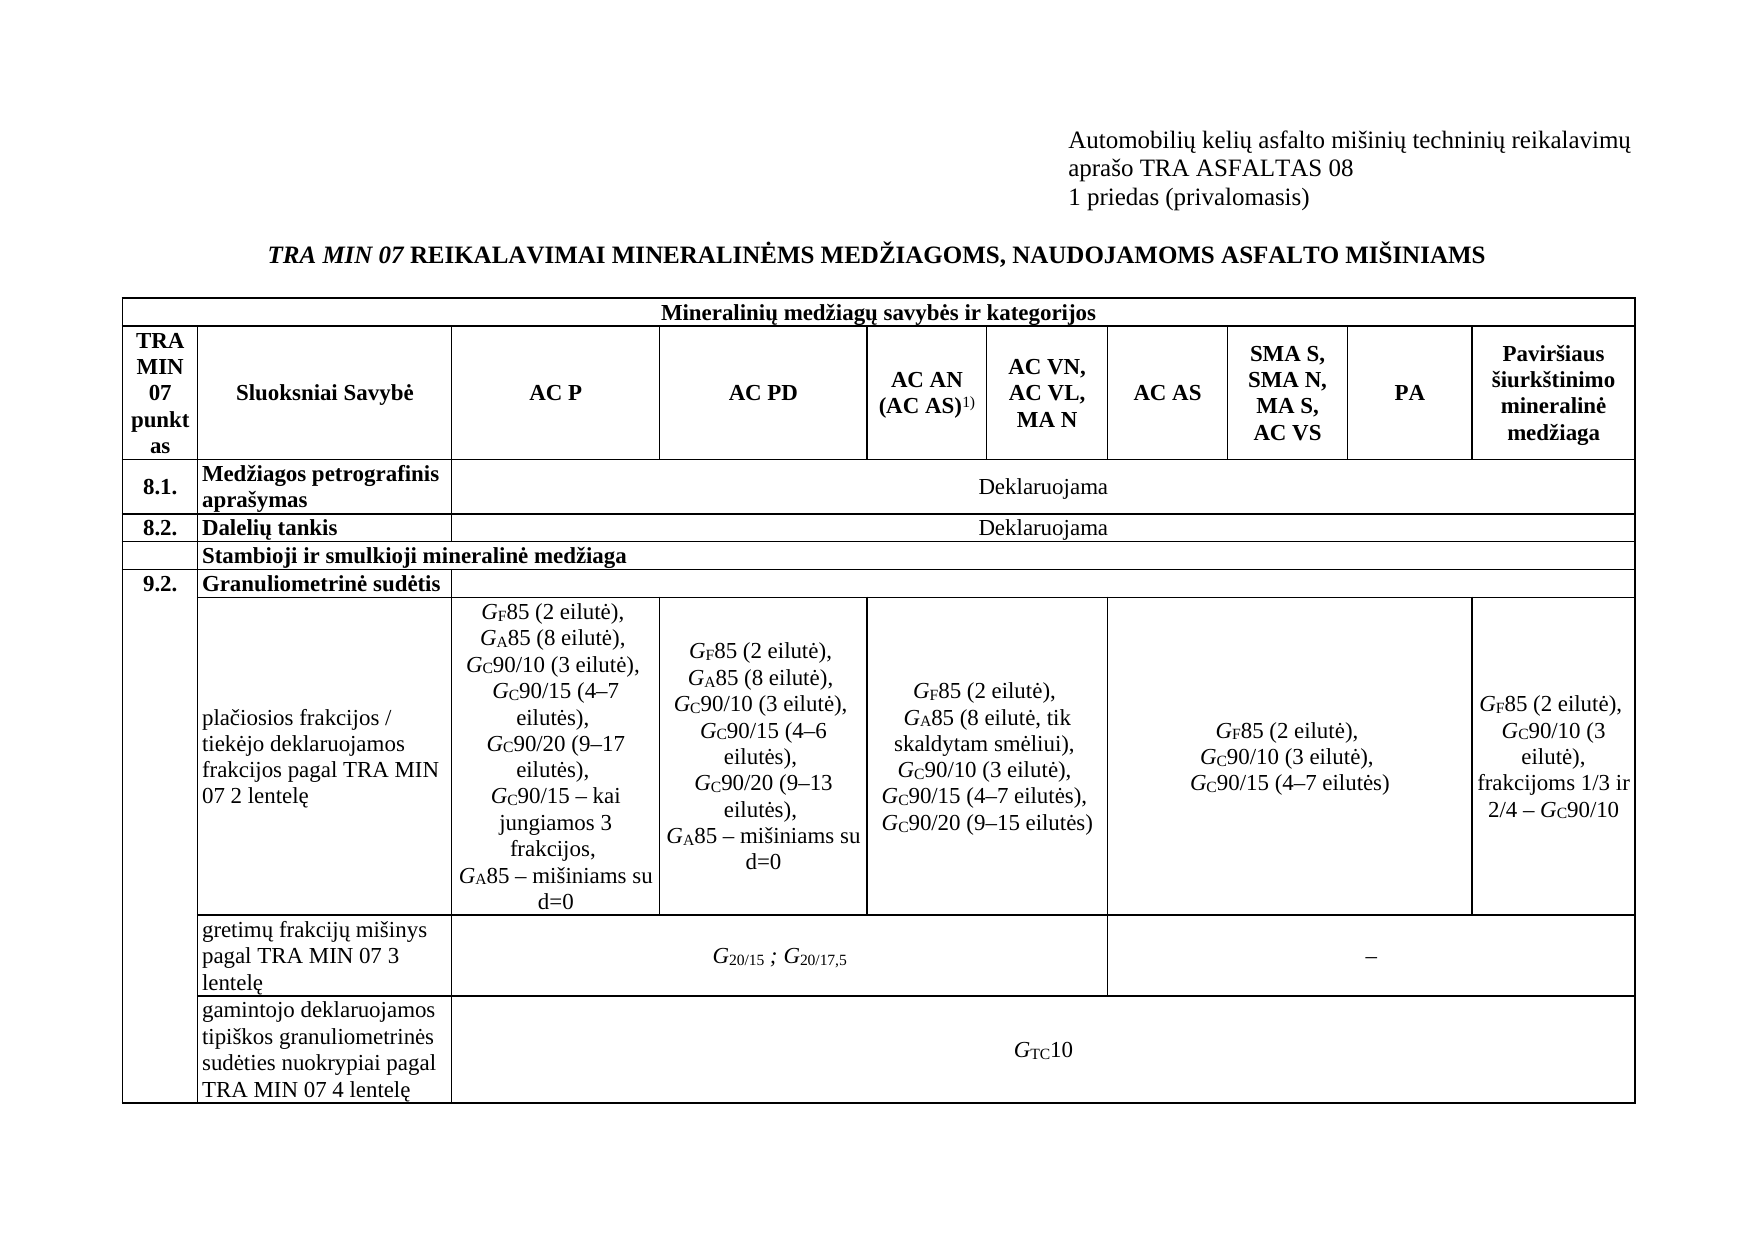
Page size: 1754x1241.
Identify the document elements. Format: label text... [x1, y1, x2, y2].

table_cell Medžiagos petrografinis aprašymas [198, 460, 451, 513]
table_cell plačiosios frakcijos / tiekėjo deklaruojamos frakcijos pagal TRA MIN 07 2 lentelę [198, 598, 451, 914]
table_cell Deklaruojama [452, 515, 1634, 541]
table_header Mineralinių medžiagų savybės ir kategorijos [123, 299, 1634, 325]
table_cell Sluoksniai Savybė [198, 327, 451, 458]
table_cell [123, 542, 197, 569]
table_cell 8.2. [123, 515, 197, 541]
table_cell AC AN (AC AS)1) [868, 327, 986, 458]
table_cell Deklaruojama [452, 460, 1634, 513]
table_cell Paviršiaus šiurkštinimo mineralinė medžiaga [1473, 327, 1634, 458]
text TRA MIN 07 REIKALAVIMAI MINERALINĖMS MEDŽIAGOMS, NAUDOJAMOMS ASFALTO MIŠINIAMS [118, 240, 1635, 268]
table_cell PA [1348, 327, 1471, 458]
table_cell Dalelių tankis [198, 515, 451, 541]
table_cell Stambioji ir smulkioji mineralinė medžiaga [198, 542, 1634, 569]
table_cell AC AS [1108, 327, 1227, 458]
table_cell AC P [452, 327, 659, 458]
table_cell GF85 (2 eilutė), GA85 (8 eilutė), GC90/10 (3 eilutė), GC90/15 (4–7 eilutės), GC90/20 (9–17 eilutės), GC90/15 – kai jungiamos 3 frakcijos, GA85 – mišiniams su d=0 [452, 598, 659, 914]
table_cell [452, 570, 1634, 597]
table_cell GTC10 [452, 997, 1634, 1102]
table_cell – [1108, 916, 1634, 995]
table_cell 8.1. [123, 460, 197, 513]
table_cell gamintojo deklaruojamos tipiškos granuliometrinės sudėties nuokrypiai pagal TRA MIN 07 4 lentelę [198, 997, 451, 1102]
table_cell GF85 (2 eilutė), GC90/10 (3 eilutė), GC90/15 (4–7 eilutės) [1108, 598, 1471, 914]
table_cell [123, 597, 197, 1102]
text Automobilių kelių asfalto mišinių techninių reikalavimų aprašo TRA ASFALTAS 08 [1068, 125, 1635, 182]
table_cell GF85 (2 eilutė), GA85 (8 eilutė, tik skaldytam smėliui), GC90/10 (3 eilutė), GC90/15 (4–7 eilutės), GC90/20 (9–15 eilutės) [868, 598, 1107, 914]
table_cell GF85 (2 eilutė), GA85 (8 eilutė), GC90/10 (3 eilutė), GC90/15 (4–6 eilutės), GC90/20 (9–13 eilutės), GA85 – mišiniams su d=0 [660, 598, 866, 914]
table_cell AC VN, AC VL, MA N [987, 327, 1107, 458]
table_cell AC PD [660, 327, 866, 458]
table_cell GF85 (2 eilutė), GC90/10 (3 eilutė), frakcijoms 1/3 ir 2/4 – GC90/10 [1473, 598, 1634, 914]
table_cell gretimų frakcijų mišinys pagal TRA MIN 07 3 lentelę [198, 916, 451, 995]
table_cell 9.2. [123, 570, 197, 597]
table_cell Granuliometrinė sudėtis [198, 570, 451, 597]
table_cell SMA S, SMA N, MA S, AC VS [1228, 327, 1347, 458]
text 1 priedas (privalomasis) [1068, 182, 1635, 211]
table_cell TRA MIN 07 punktas [123, 327, 197, 458]
table_cell G20/15 ; G20/17,5 [452, 916, 1107, 995]
